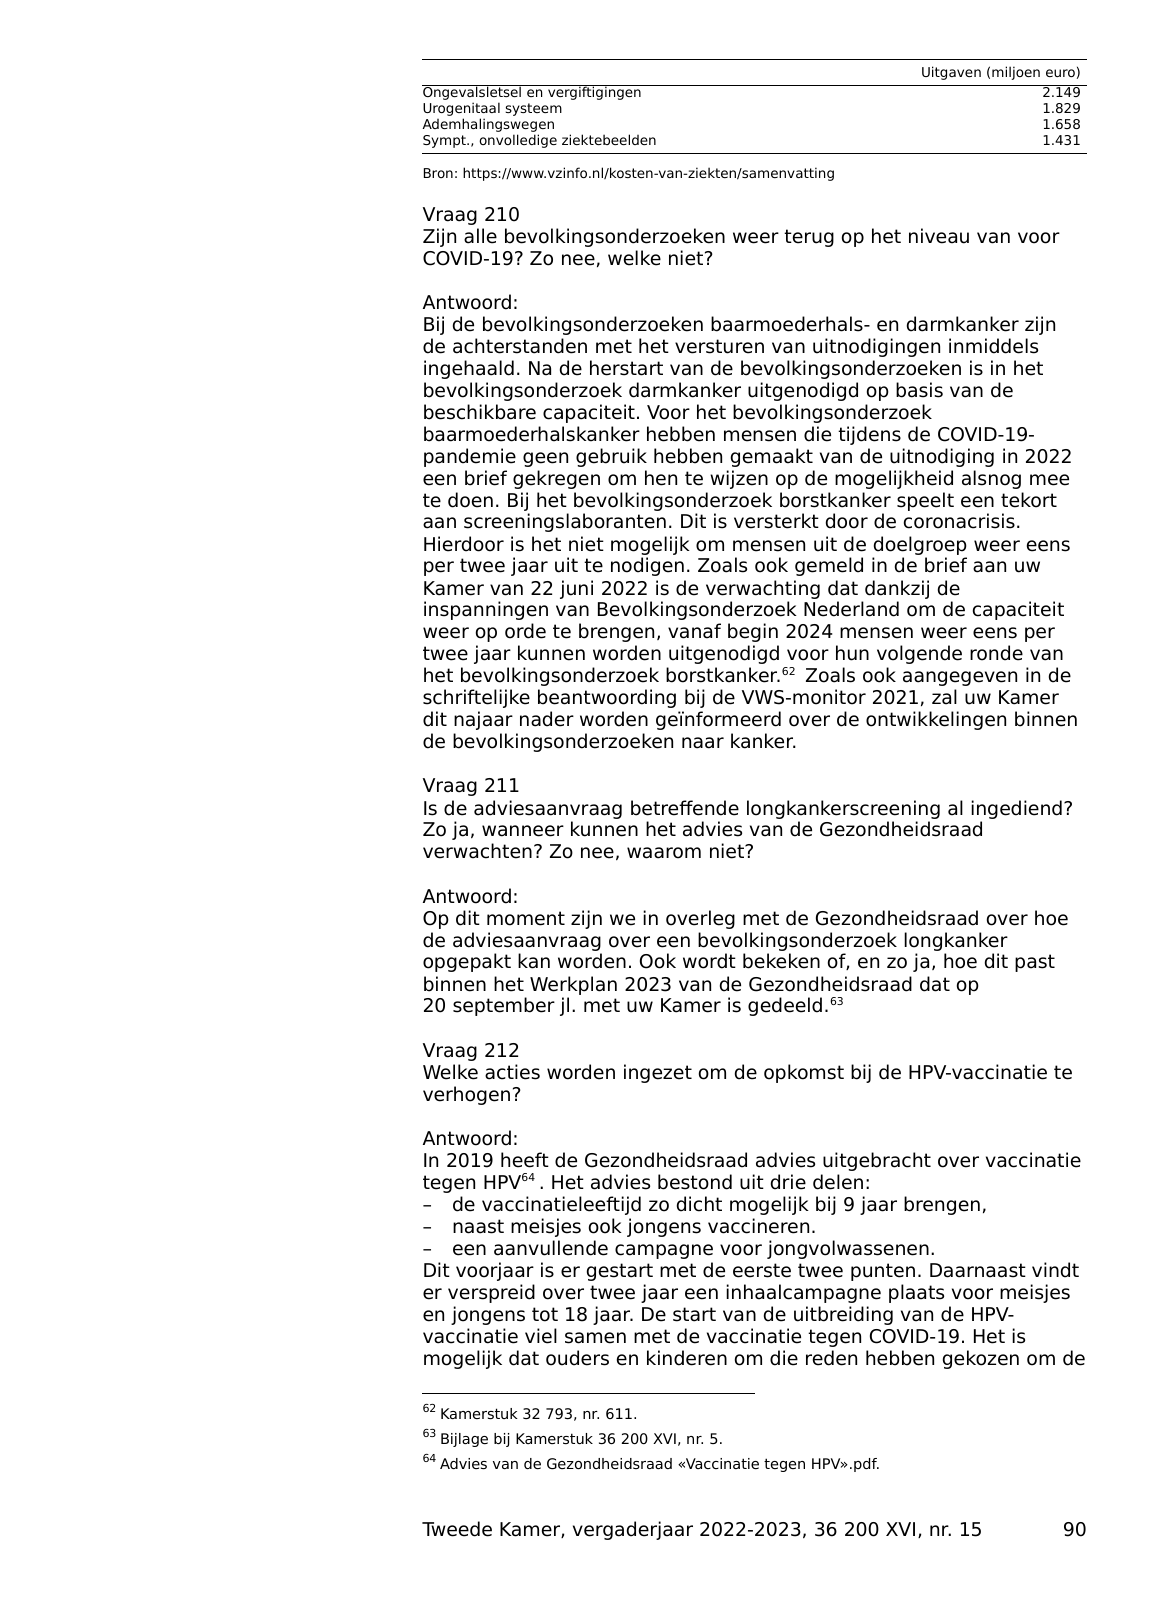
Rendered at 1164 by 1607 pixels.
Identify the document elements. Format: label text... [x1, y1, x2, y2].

text – de vaccinatieleeftijd zo dicht mogelijk bij 9 jaar brengen, [422, 1194, 1087, 1216]
table_cell Ademhalingswegen [422, 117, 895, 132]
text Bijlage bij Kamerstuk 36 200 XVI, nr. 5. [422, 1427, 1087, 1449]
table_cell Bron: https://www.vzinfo.nl/kosten-van-ziekten/samenvatting [422, 154, 1087, 181]
table_cell 2.149 [895, 86, 1087, 101]
text Dit voorjaar is er gestart met de eerste twee punten. Daarnaast vindt er verspreid over twee jaar een inhaalcampagne plaats voor meisjes en jongens tot 18 jaar. De start van de uitbreiding van de HPV-vaccinatie viel samen met de vaccinatie tegen COVID-19. Het is mogelijk dat ouders en kinderen om die reden hebben gekozen om de [422, 1259, 1087, 1369]
text Advies van de Gezondheidsraad «Vaccinatie tegen HPV».pdf. [422, 1452, 1087, 1474]
text Zijn alle bevolkingsonderzoeken weer terug op het niveau van voor COVID-19? Zo nee, welke niet? [422, 226, 1087, 269]
text Is de adviesaanvraag betreffende longkankerscreening al ingediend? Zo ja, wanneer kunnen het advies van de Gezondheidsraad verwachten? Zo nee, waarom niet? [422, 797, 1087, 863]
table_header Uitgaven (miljoen euro) [895, 60, 1087, 85]
text Bij de bevolkingsonderzoeken baarmoederhals- en darmkanker zijn de achterstanden met het versturen van uitnodigingen inmiddels ingehaald. Na de herstart van de bevolkingsonderzoeken is in het bevolkingsonderzoek darmkanker uitgenodigd op basis van de beschikbare capaciteit. Voor het bevolkingsonderzoek baarmoederhalskanker hebben mensen die tijdens de COVID-19-pandemie geen gebruik hebben gemaakt van de uitnodiging in 2022 een brief gekregen om hen te wijzen op de mogelijkheid alsnog mee te doen. Bij het bevolkingsonderzoek borstkanker speelt een tekort aan screeningslaboranten. Dit is versterkt door de coronacrisis. Hierdoor is het niet mogelijk om mensen uit de doelgroep weer eens per twee jaar uit te nodigen. Zoals ook gemeld in de brief aan uw Kamer van 22 juni 2022 is de verwachting dat dankzij de inspanningen van Bevolkingsonderzoek Nederland om de capaciteit weer op orde te brengen, vanaf begin 2024 mensen weer eens per twee jaar kunnen worden uitgenodigd voor hun volgende ronde van het bevolkingsonderzoek borstkanker. Zoals ook aangegeven in de schriftelijke beantwoording bij de VWS-monitor 2021, zal uw Kamer dit najaar nader worden geïnformeerd over de ontwikkelingen binnen de bevolkingsonderzoeken naar kanker. [422, 314, 1087, 753]
table_cell 1.658 [895, 117, 1087, 132]
text Vraag 212 [422, 1039, 1087, 1062]
text Antwoord: [422, 292, 1087, 314]
table_cell 1.829 [895, 101, 1087, 117]
text Vraag 211 [422, 775, 1087, 797]
table_cell Ongevalsletsel en vergiftigingen [422, 86, 895, 101]
text – een aanvullende campagne voor jongvolwassenen. [422, 1238, 1087, 1259]
text Vraag 210 [422, 203, 1087, 226]
text Op dit moment zijn we in overleg met de Gezondheidsraad over hoe de adviesaanvraag over een bevolkingsonderzoek longkanker opgepakt kan worden. Ook wordt bekeken of, en zo ja, hoe dit past binnen het Werkplan 2023 van de Gezondheidsraad dat op 20 september jl. met uw Kamer is gedeeld. [422, 907, 1087, 1017]
text Kamerstuk 32 793, nr. 611. [422, 1402, 1087, 1424]
table_cell Sympt., onvolledige ziektebeelden [422, 133, 895, 153]
text Antwoord: [422, 1128, 1087, 1150]
text In 2019 heeft de Gezondheidsraad advies uitgebracht over vaccinatie tegen HPV. Het advies bestond uit drie delen: [422, 1150, 1087, 1194]
table_cell 1.431 [895, 133, 1087, 153]
text Welke acties worden ingezet om de opkomst bij de HPV-vaccinatie te verhogen? [422, 1062, 1087, 1106]
text Antwoord: [422, 886, 1087, 907]
table_cell Urogenitaal systeem [422, 101, 895, 117]
table_header [422, 60, 895, 85]
text – naast meisjes ook jongens vaccineren. [422, 1216, 1087, 1238]
